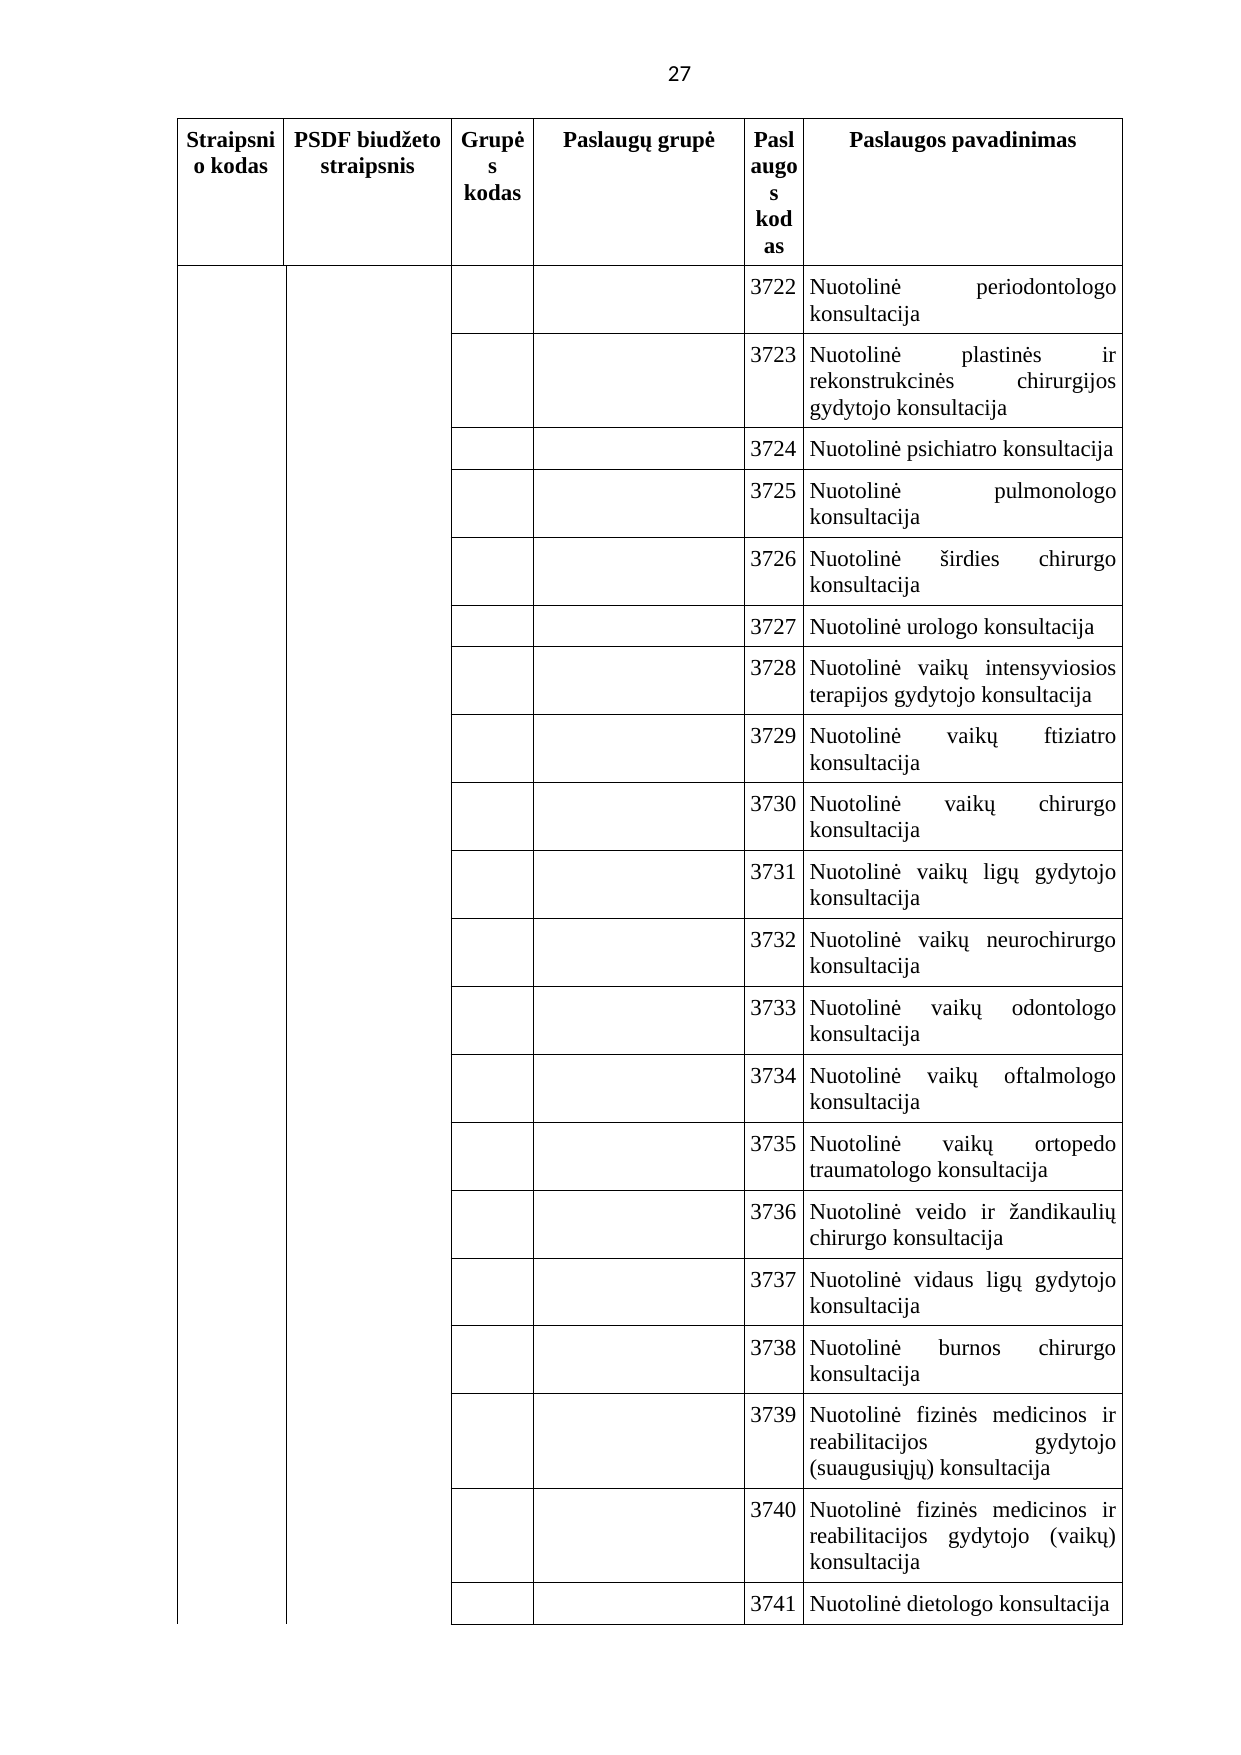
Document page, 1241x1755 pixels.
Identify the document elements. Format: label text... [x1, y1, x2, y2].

table_cell 3739 [745, 1394, 803, 1488]
table_cell [452, 1394, 533, 1488]
table_cell [452, 606, 533, 646]
table_cell [287, 1325, 451, 1393]
table_cell [178, 646, 286, 714]
table_cell 3728 [745, 647, 803, 714]
table_cell [452, 1489, 533, 1582]
table_cell [287, 1190, 451, 1257]
table_cell 3730 [745, 783, 803, 850]
table_cell 3734 [745, 1055, 803, 1122]
table_cell [287, 427, 451, 469]
table_cell [287, 333, 451, 427]
table_cell [534, 987, 744, 1054]
table_cell [452, 783, 533, 850]
table_header Straipsnio kodas [178, 119, 283, 265]
table_cell Nuotolinė fizinės medicinos ir reabilitacijos gydytojo (suaugusiųjų) konsultacija [804, 1394, 1122, 1488]
table_cell [534, 851, 744, 918]
table_cell Nuotolinė vidaus ligų gydytojo konsultacija [804, 1259, 1122, 1325]
table_cell [452, 1191, 533, 1257]
table_header Paslaugos kodas [745, 119, 803, 265]
table_cell 3740 [745, 1489, 803, 1582]
table_cell [178, 1122, 286, 1189]
table_cell [178, 1393, 286, 1488]
table_cell 3741 [745, 1583, 803, 1623]
table_cell [287, 1393, 451, 1488]
table_header Paslaugos pavadinimas [804, 119, 1122, 265]
table_cell Nuotolinė urologo konsultacija [804, 606, 1122, 646]
table_cell [452, 919, 533, 986]
table_cell 3733 [745, 987, 803, 1054]
table_cell [452, 1123, 533, 1189]
table_cell [452, 1259, 533, 1325]
table_cell [287, 1122, 451, 1189]
table_cell [178, 333, 286, 427]
table_cell Nuotolinė plastinės ir rekonstrukcinės chirurgijos gydytojo konsultacija [804, 334, 1122, 427]
table_cell [452, 715, 533, 782]
table_cell 3723 [745, 334, 803, 427]
table_cell [534, 1583, 744, 1623]
table_cell [534, 1191, 744, 1257]
table_cell 3735 [745, 1123, 803, 1189]
table_cell Nuotolinė vaikų ftiziatro konsultacija [804, 715, 1122, 782]
table_cell 3731 [745, 851, 803, 918]
table_cell [534, 470, 744, 537]
table_cell 3737 [745, 1259, 803, 1325]
table_cell Nuotolinė periodontologo konsultacija [804, 266, 1122, 333]
table_cell [287, 469, 451, 537]
table_cell Nuotolinė veido ir žandikaulių chirurgo konsultacija [804, 1191, 1122, 1257]
table_cell Nuotolinė vaikų oftalmologo konsultacija [804, 1055, 1122, 1122]
table_cell 3738 [745, 1326, 803, 1393]
table_cell [287, 1488, 451, 1582]
table_cell 3729 [745, 715, 803, 782]
table_cell Nuotolinė vaikų neurochirurgo konsultacija [804, 919, 1122, 986]
table_cell Nuotolinė pulmonologo konsultacija [804, 470, 1122, 537]
table_cell [178, 605, 286, 646]
table_cell [287, 1054, 451, 1122]
table_cell 3736 [745, 1191, 803, 1257]
table_cell [534, 1055, 744, 1122]
table_cell Nuotolinė vaikų odontologo konsultacija [804, 987, 1122, 1054]
table_cell [178, 1054, 286, 1122]
table_cell [534, 647, 744, 714]
table_cell [287, 918, 451, 986]
table_cell [287, 605, 451, 646]
table_cell [178, 714, 286, 782]
table_cell [178, 266, 286, 333]
table_cell [287, 537, 451, 605]
table_cell Nuotolinė dietologo konsultacija [804, 1583, 1122, 1623]
table_cell [178, 1488, 286, 1582]
table_cell [534, 428, 744, 469]
table_cell Nuotolinė vaikų chirurgo konsultacija [804, 783, 1122, 850]
table_cell [452, 538, 533, 605]
table_cell [178, 427, 286, 469]
table_cell [534, 334, 744, 427]
table_cell [452, 334, 533, 427]
table_cell [452, 266, 533, 333]
table_cell [178, 1190, 286, 1257]
table_header Paslaugų grupė [534, 119, 744, 265]
table_cell [178, 469, 286, 537]
table_header Grupės kodas [452, 119, 533, 265]
table_cell [452, 470, 533, 537]
table_cell [534, 715, 744, 782]
table_cell [178, 1325, 286, 1393]
table_cell Nuotolinė vaikų ligų gydytojo konsultacija [804, 851, 1122, 918]
table_cell [287, 646, 451, 714]
table_cell [287, 1258, 451, 1325]
table_cell 3726 [745, 538, 803, 605]
table_cell [178, 782, 286, 850]
table_cell [287, 714, 451, 782]
table_cell [287, 266, 451, 333]
table_cell [287, 986, 451, 1054]
table_cell [178, 850, 286, 918]
table_cell [178, 537, 286, 605]
table_cell [534, 1123, 744, 1189]
table_cell [534, 1394, 744, 1488]
table_cell 3725 [745, 470, 803, 537]
table_cell [452, 428, 533, 469]
table_cell [287, 1582, 451, 1623]
table_cell 3727 [745, 606, 803, 646]
table_cell [452, 987, 533, 1054]
table_cell [534, 783, 744, 850]
table_cell [534, 266, 744, 333]
table_cell Nuotolinė burnos chirurgo konsultacija [804, 1326, 1122, 1393]
table_cell [452, 1055, 533, 1122]
table_cell [534, 1489, 744, 1582]
table_cell 3732 [745, 919, 803, 986]
table_cell Nuotolinė vaikų intensyviosios terapijos gydytojo konsultacija [804, 647, 1122, 714]
table_cell [178, 1258, 286, 1325]
table_cell 3722 [745, 266, 803, 333]
table_cell Nuotolinė psichiatro konsultacija [804, 428, 1122, 469]
table_cell [287, 782, 451, 850]
table_cell [534, 1326, 744, 1393]
table_cell [452, 647, 533, 714]
table_cell [287, 850, 451, 918]
table_cell [452, 1326, 533, 1393]
table_cell [452, 851, 533, 918]
table_header PSDF biudžeto straipsnis [284, 119, 451, 265]
table_cell Nuotolinė širdies chirurgo konsultacija [804, 538, 1122, 605]
table_cell 3724 [745, 428, 803, 469]
table_cell [534, 538, 744, 605]
table_cell [534, 919, 744, 986]
table_cell [452, 1583, 533, 1623]
table_cell [178, 1582, 286, 1623]
table_cell [534, 606, 744, 646]
table_cell [534, 1259, 744, 1325]
table_cell Nuotolinė vaikų ortopedo traumatologo konsultacija [804, 1123, 1122, 1189]
table_cell [178, 986, 286, 1054]
table_cell Nuotolinė fizinės medicinos ir reabilitacijos gydytojo (vaikų) konsultacija [804, 1489, 1122, 1582]
table_cell [178, 918, 286, 986]
